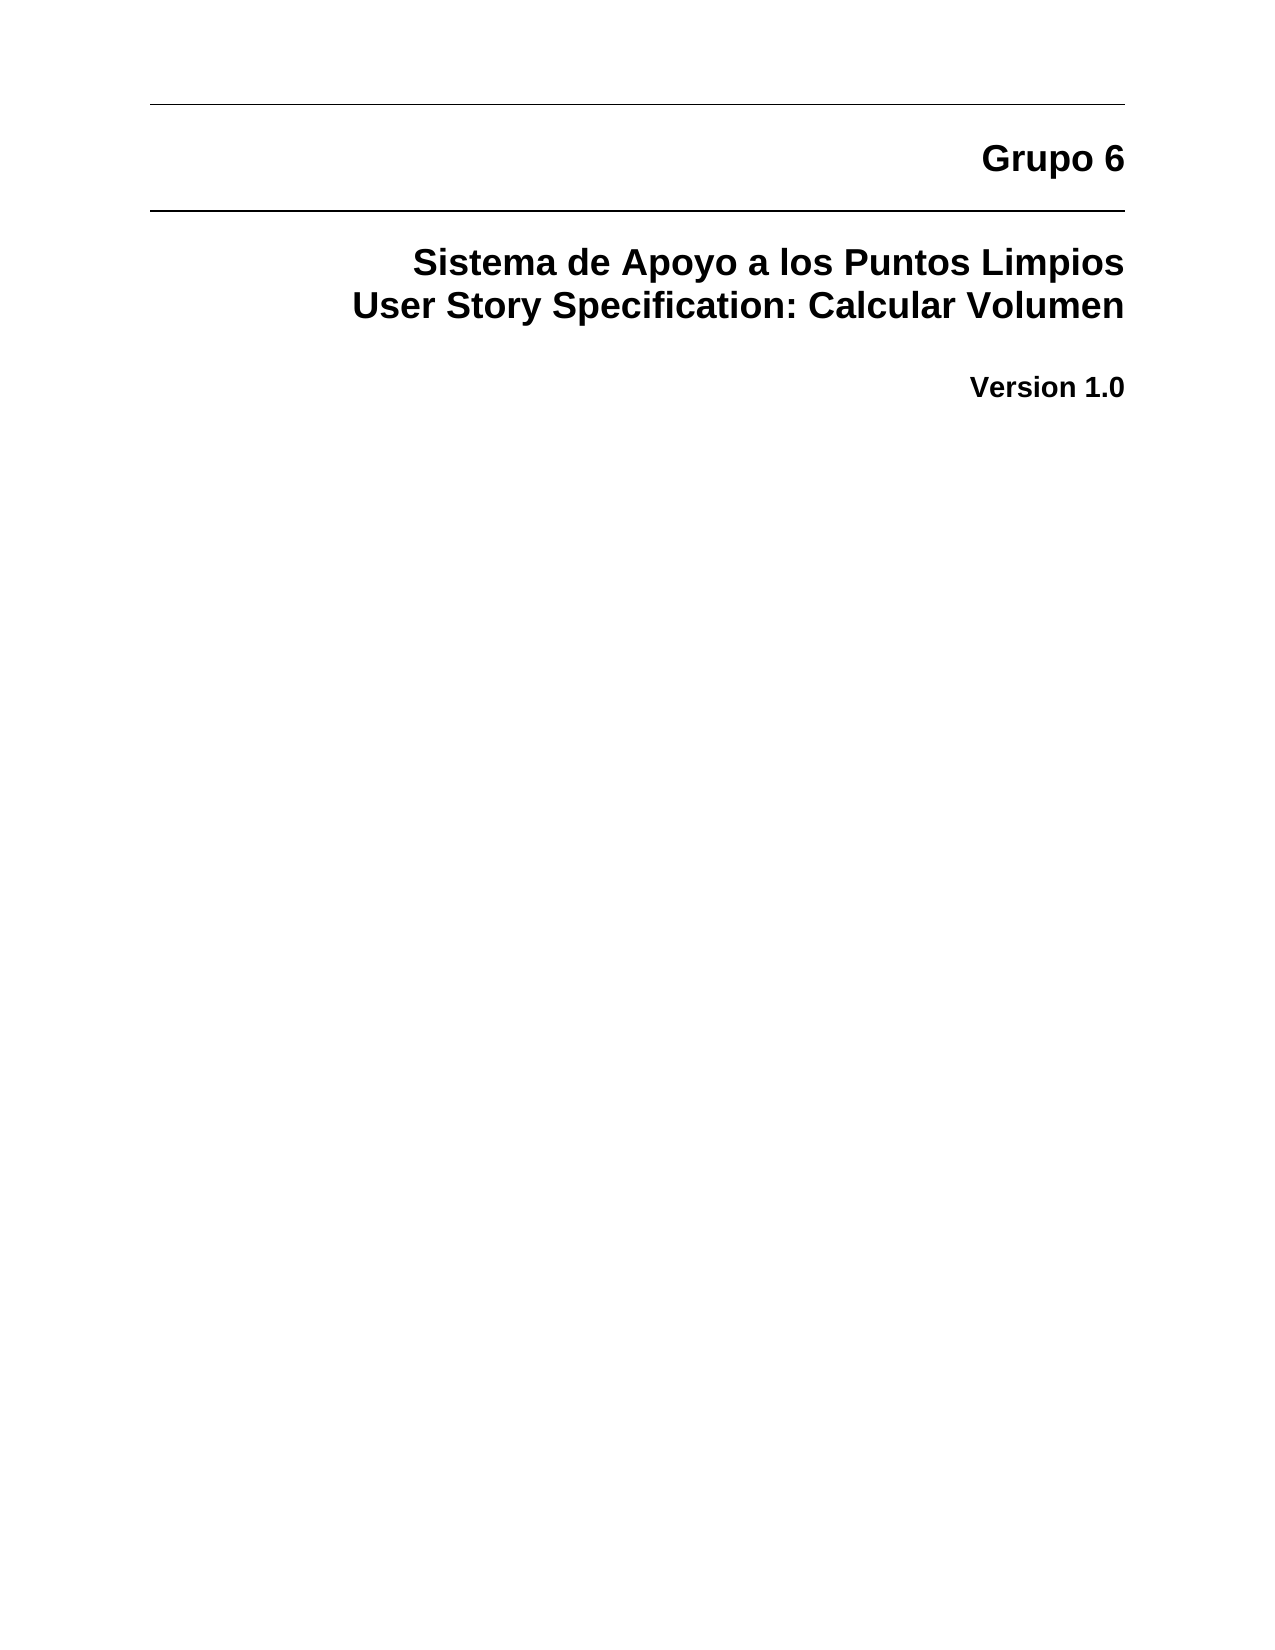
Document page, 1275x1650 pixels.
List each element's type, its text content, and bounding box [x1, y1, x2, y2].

subtitle Version 1.0 [150, 370, 1125, 403]
subtitle User Story Specification: Calcular Volumen [150, 283, 1125, 327]
subtitle Sistema de Apoyo a los Puntos Limpios [150, 240, 1125, 283]
